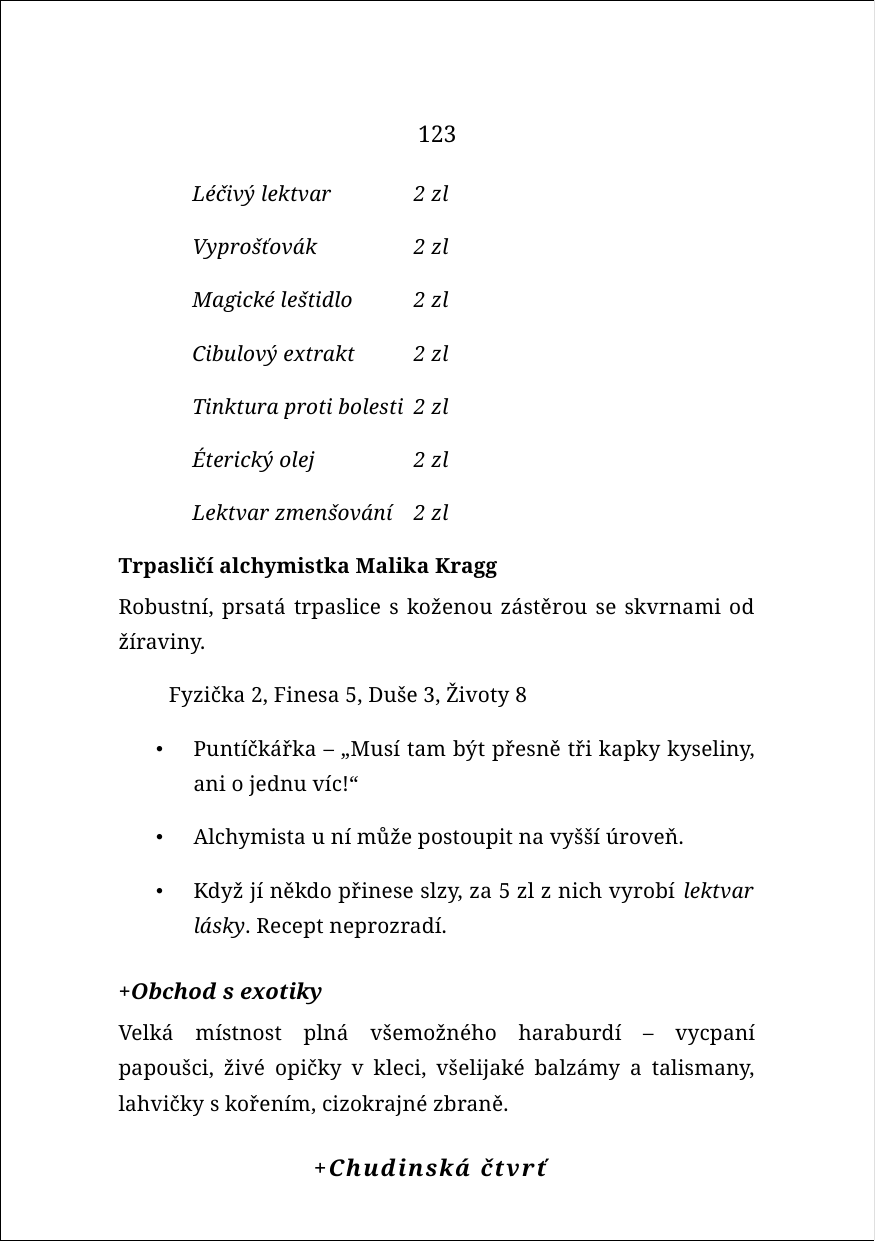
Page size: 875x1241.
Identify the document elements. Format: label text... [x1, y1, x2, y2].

text Tinktura proti bolesti 2 zl [192, 392, 756, 420]
subtitle +Obchod s exotiky [118, 976, 756, 1006]
text Éterický olej 2 zl [192, 445, 756, 473]
text Lektvar zmenšování 2 zl [192, 498, 756, 527]
text Velká místnost plná všemožného haraburdí – vycpaní papoušci, živé opičky v kleci, všelijaké balzámy a talismany, lahvičky s kořením, cizokrajné zbraně. [118, 1018, 756, 1117]
list Puntíčkářka – „Musí tam být přesně tři kapky kyseliny, ani o jednu víc!“ [156, 734, 756, 798]
text Léčivý lektvar 2 zl [192, 179, 756, 207]
text Fyzička 2, Finesa 5, Duše 3, Životy 8 [168, 681, 756, 709]
text Cibulový extrakt 2 zl [192, 339, 756, 367]
text Vyprošťovák 2 zl [192, 232, 756, 261]
text Magické leštidlo 2 zl [192, 285, 756, 314]
list Alchymista u ní může postoupit na vyšší úroveň. [156, 822, 756, 851]
list Když jí někdo přinese slzy, za 5 zl z nich vyrobí lektvar lásky. Recept neprozradí. [156, 876, 756, 940]
text Robustní, prsatá trpaslice s koženou zástěrou se skvrnami od žíraviny. [118, 592, 756, 656]
subtitle Trpasličí alchymistka Malika Kragg [118, 552, 756, 580]
